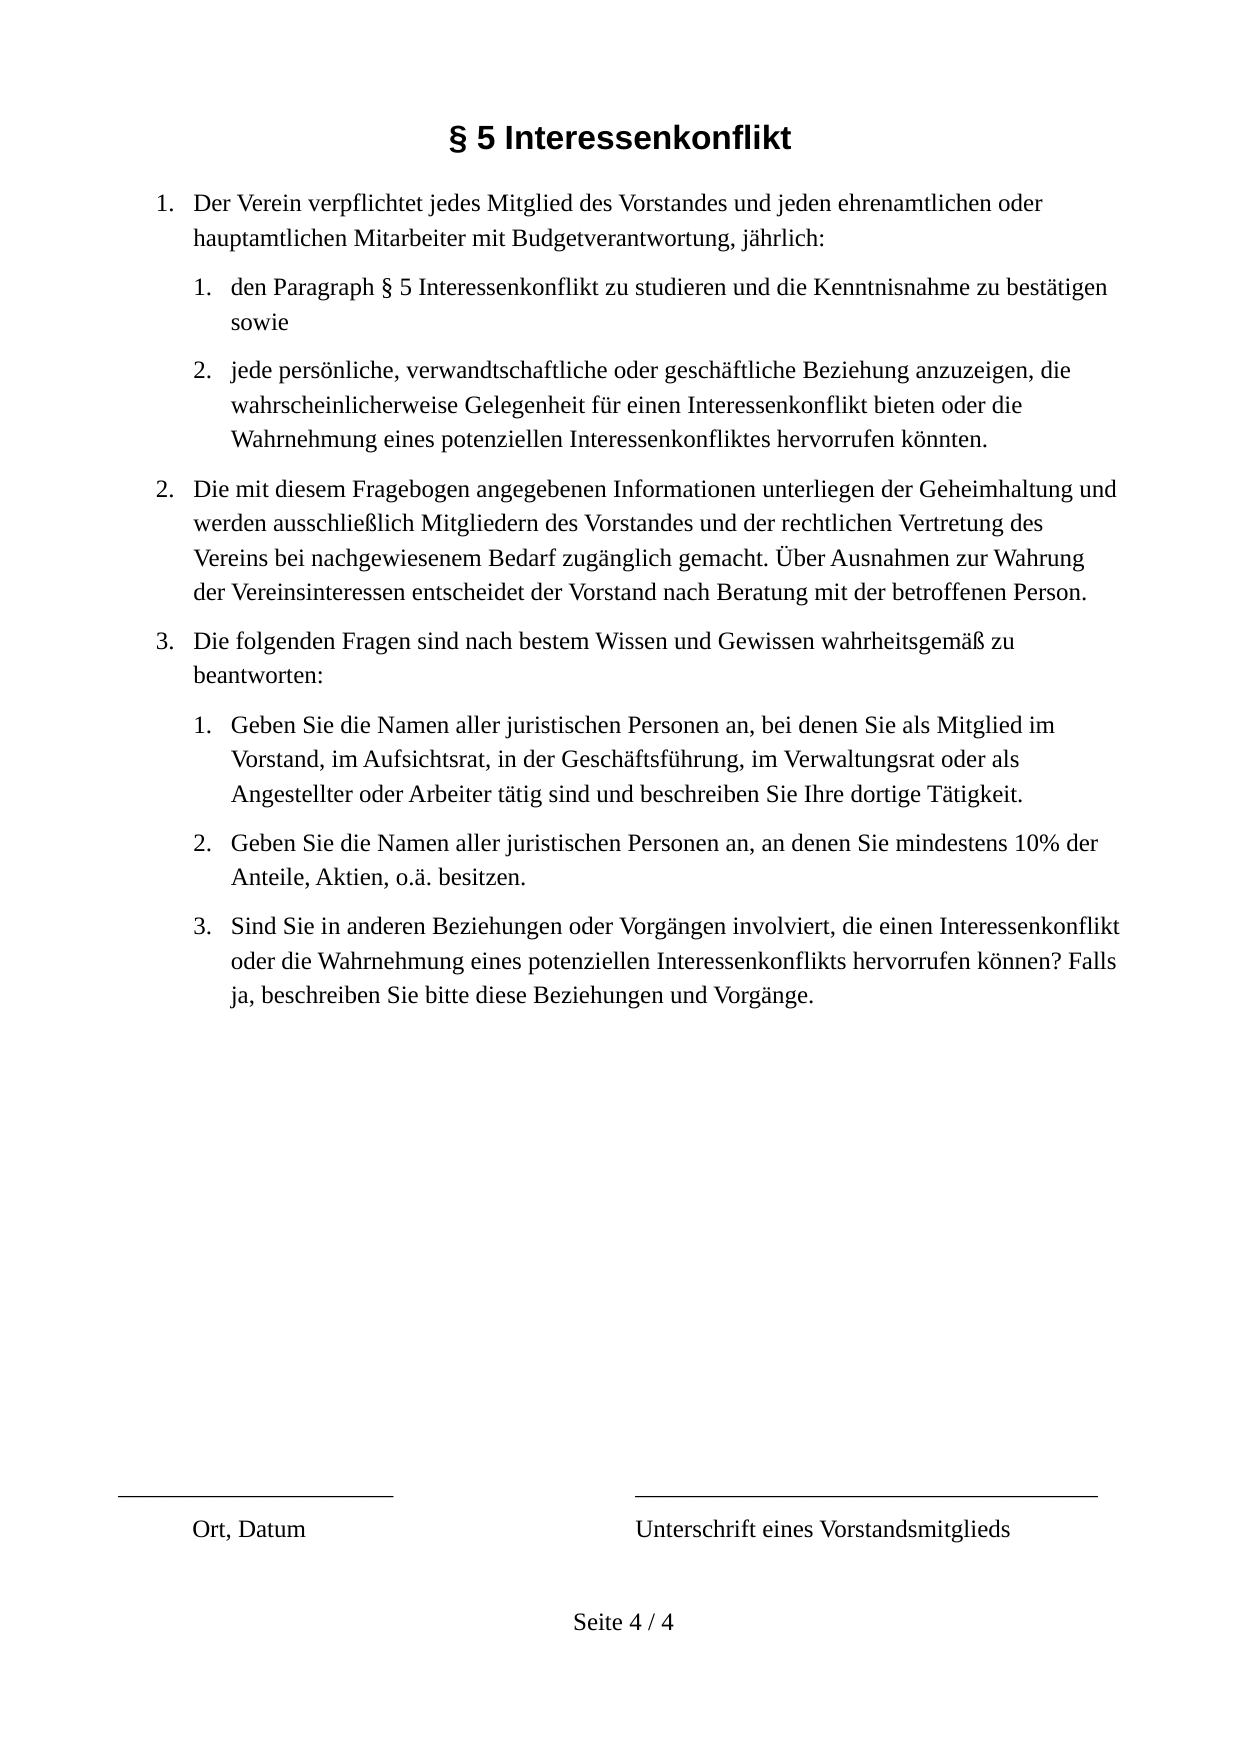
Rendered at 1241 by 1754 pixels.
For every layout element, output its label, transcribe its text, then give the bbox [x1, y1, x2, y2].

list Sind Sie in anderen Beziehungen oder Vorgängen involviert, die einen Interessenkonflikt oder die Wahrnehmung eines potenziellen Interessenkonflikts hervorrufen können? Falls ja, beschreiben Sie bitte diese Beziehungen und Vorgänge. [193, 911, 1122, 1009]
subtitle § 5 Interessenkonflikt [118, 118, 1122, 157]
text Ort, Datum Unterschrift eines Vorstandsmitglieds [118, 1514, 1122, 1543]
list jede persönliche, verwandtschaftliche oder geschäftliche Beziehung anzuzeigen, die wahrscheinlicherweise Gelegenheit für einen Interessenkonflikt bieten oder die Wahrnehmung eines potenziellen Interessenkonfliktes hervorrufen könnten. [193, 356, 1122, 453]
list Die folgenden Fragen sind nach bestem Wissen und Gewissen wahrheitsgemäß zu beantworten: [156, 626, 1122, 689]
list Der Verein verpflichtet jedes Mitglied des Vorstandes und jeden ehrenamtlichen oder hauptamtlichen Mitarbeiter mit Budgetverantwortung, jährlich: [156, 188, 1122, 252]
list den Paragraph § 5 Interessenkonflikt zu studieren und die Kenntnisnahme zu bestätigen sowie [193, 272, 1122, 335]
list Geben Sie die Namen aller juristischen Personen an, an denen Sie mindestens 10% der Anteile, Aktien, o.ä. besitzen. [193, 828, 1122, 891]
list Die mit diesem Fragebogen angegebenen Informationen unterliegen der Geheimhaltung und werden ausschließlich Mitgliedern des Vorstandes und der rechtlichen Vertretung des Vereins bei nachgewiesenem Bedarf zugänglich gemacht. Über Ausnahmen zur Wahrung der Vereinsinteressen entscheidet der Vorstand nach Beratung mit der betroffenen Person. [156, 474, 1122, 606]
list Geben Sie die Namen aller juristischen Personen an, bei denen Sie als Mitglied im Vorstand, im Aufsichtsrat, in der Geschäftsführung, im Verwaltungsrat oder als Angestellter oder Arbeiter tätig sind und beschreiben Sie Ihre dortige Tätigkeit. [193, 710, 1122, 807]
text ______________________ _____________________________________ [118, 1471, 1122, 1499]
